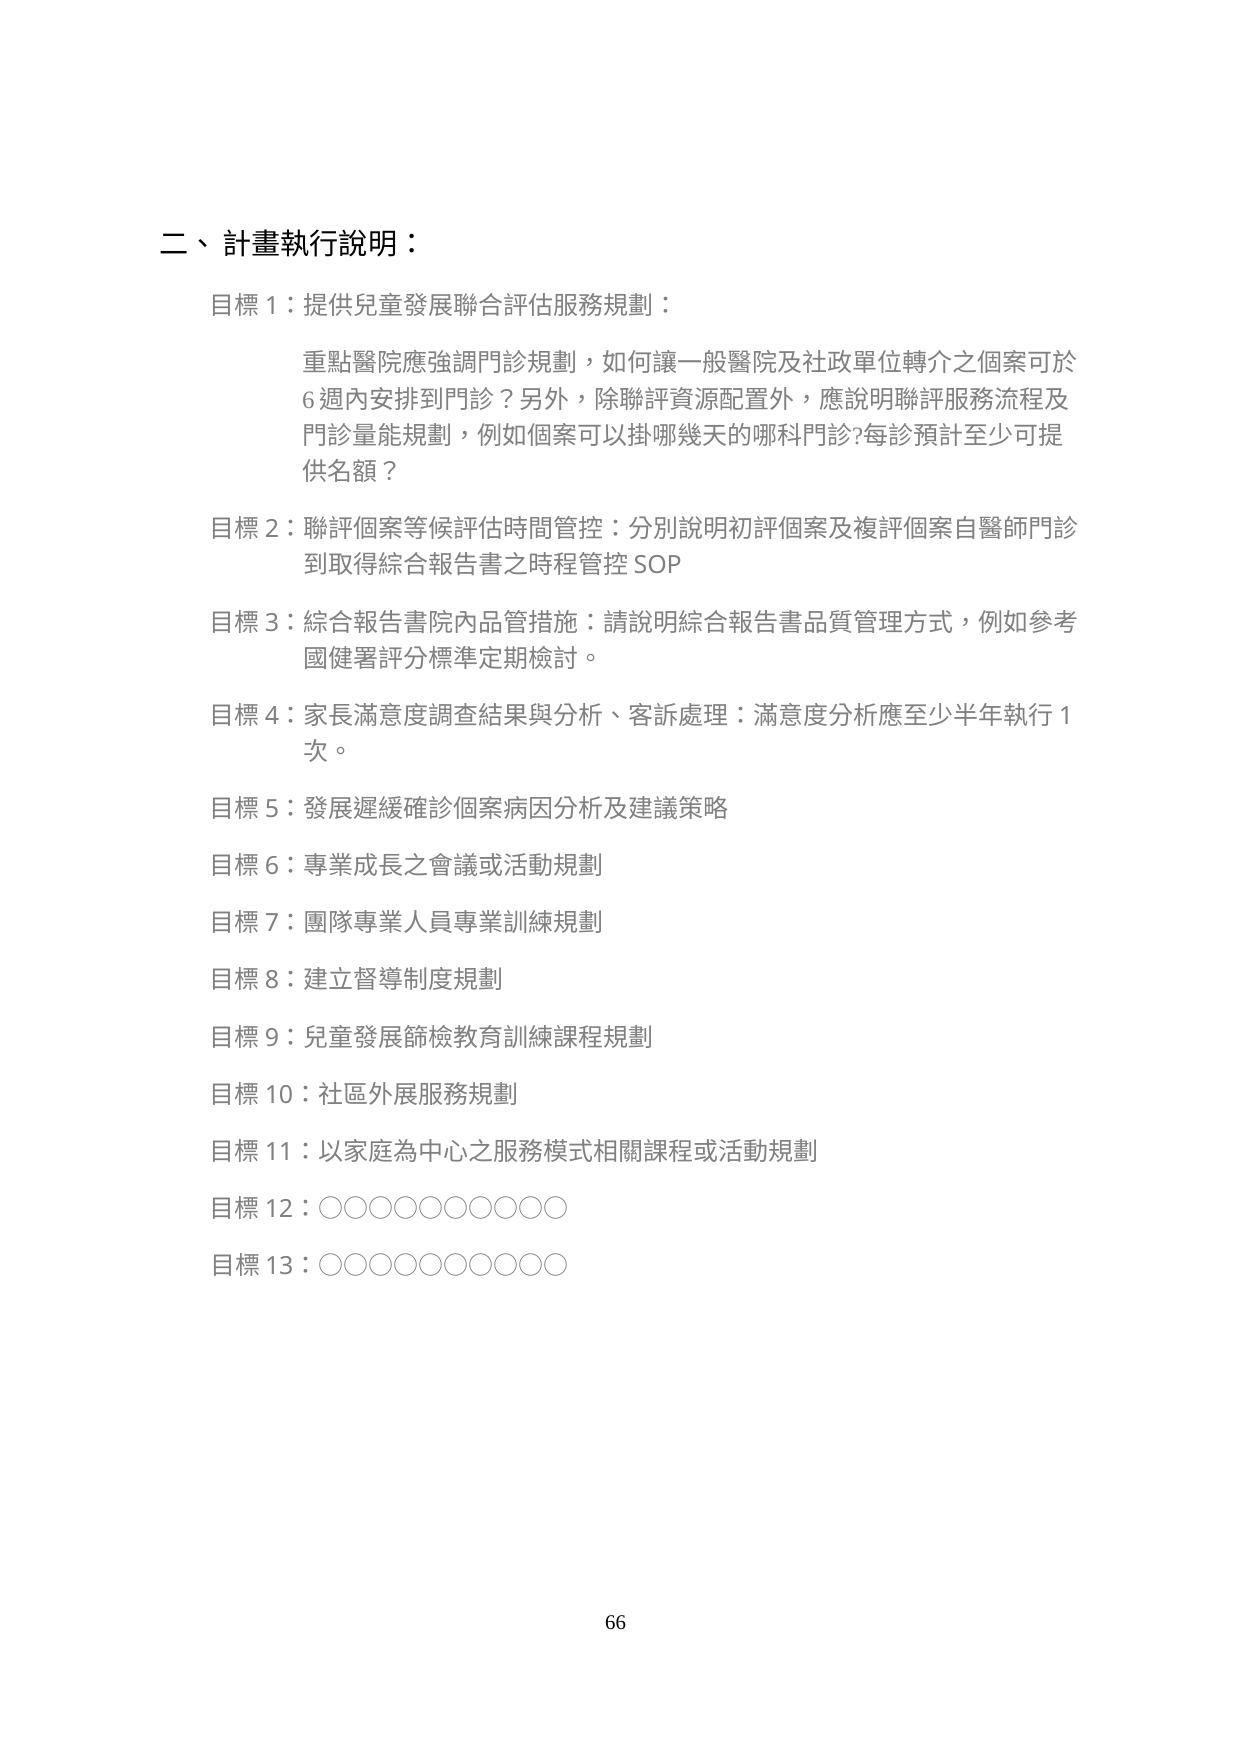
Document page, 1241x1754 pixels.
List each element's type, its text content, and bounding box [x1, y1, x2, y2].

list 目標4：家長滿意度調查結果與分析、客訴處理：滿意度分析應至少半年執行1次。 [209, 695, 1081, 768]
list 目標1：提供兒童發展聯合評估服務規劃： [209, 286, 1081, 322]
list 目標11：以家庭為中心之服務模式相關課程或活動規劃 [209, 1131, 1081, 1167]
list 目標3：綜合報告書院內品管措施：請說明綜合報告書品質管理方式，例如參考國健署評分標準定期檢討。 [209, 602, 1081, 674]
list 重點醫院應強調門診規劃，如何讓一般醫院及社政單位轉介之個案可於6週內安排到門診？另外，除聯評資源配置外，應說明聯評服務流程及門診量能規劃，例如個案可以掛哪幾天的哪科門診?每診預計至少可提供名額？ [302, 343, 1081, 488]
list 目標2：聯評個案等候評估時間管控：分別說明初評個案及複評個案自醫師門診到取得綜合報告書之時程管控SOP [209, 509, 1081, 581]
list 目標10：社區外展服務規劃 [209, 1074, 1081, 1110]
list 目標8：建立督導制度規劃 [209, 960, 1081, 996]
list 目標7：團隊專業人員專業訓練規劃 [209, 903, 1081, 939]
list 目標9：兒童發展篩檢教育訓練課程規劃 [209, 1017, 1081, 1053]
list 目標6：專業成長之會議或活動規劃 [209, 846, 1081, 882]
list 目標12：○○○○○○○○○○ [209, 1188, 1081, 1224]
list 計畫執行說明： [159, 211, 1081, 265]
list 目標13：○○○○○○○○○○ [210, 1245, 1081, 1282]
list 目標5：發展遲緩確診個案病因分析及建議策略 [209, 789, 1081, 825]
